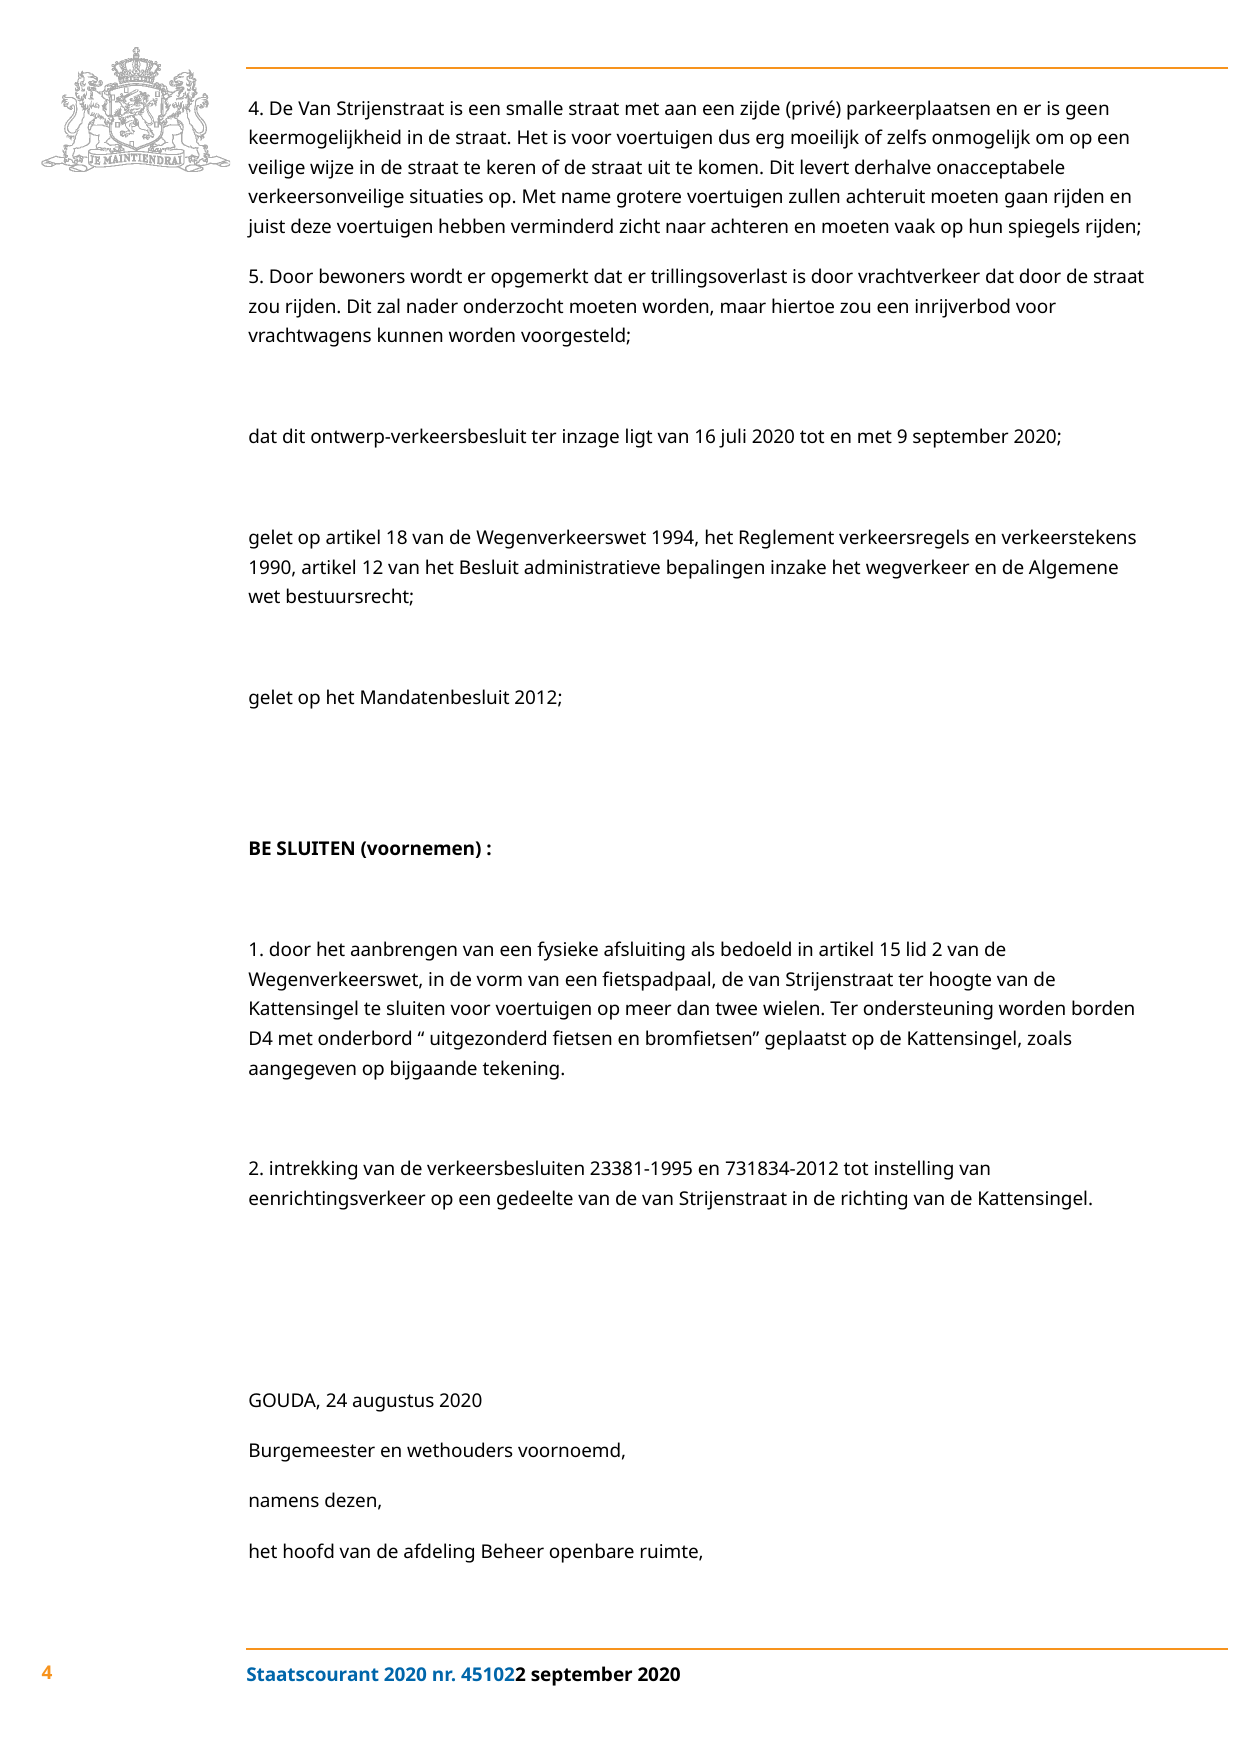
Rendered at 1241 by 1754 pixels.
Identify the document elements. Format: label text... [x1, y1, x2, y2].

text gelet op het Mandatenbesluit 2012; [248, 684, 1152, 710]
text GOUDA, 24 augustus 2020 [248, 1387, 1152, 1413]
text 5. Door bewoners wordt er opgemerkt dat er trillingsoverlast is door vrachtverkeer dat door de straat zou rijden. Dit zal nader onderzocht moeten worden, maar hiertoe zou een inrijverbod voor vrachtwagens kunnen worden voorgesteld; [248, 263, 1152, 348]
text 2. intrekking van de verkeersbesluiten 23381-1995 en 731834-2012 tot instelling van eenrichtingsverkeer op een gedeelte van de van Strijenstraat in de richting van de Kattensingel. [248, 1156, 1152, 1211]
text namens dezen, [248, 1488, 1152, 1513]
text gelet op artikel 18 van de Wegenverkeerswet 1994, het Reglement verkeersregels en verkeerstekens 1990, artikel 12 van het Besluit administratieve bepalingen inzake het wegverkeer en de Algemene wet bestuursrecht; [248, 524, 1152, 609]
text het hoofd van de afdeling Beheer openbare ruimte, [248, 1538, 1152, 1564]
text dat dit ontwerp-verkeersbesluit ter inzage ligt van 16 juli 2020 tot en met 9 september 2020; [248, 423, 1152, 449]
text BE SLUITEN (voornemen) : [248, 836, 1152, 861]
text 1. door het aanbrengen van een fysieke afsluiting als bedoeld in artikel 15 lid 2 van de Wegenverkeerswet, in de vorm van een fietspadpaal, de van Strijenstraat ter hoogte van de Kattensingel te sluiten voor voertuigen op meer dan twee wielen. Ter ondersteuning worden borden D4 met onderbord “ uitgezonderd fietsen en bromfietsen” geplaatst op de Kattensingel, zoals aangegeven op bijgaande tekening. [248, 936, 1152, 1081]
text 4. De Van Strijenstraat is een smalle straat met aan een zijde (privé) parkeerplaatsen en er is geen keermogelijkheid in de straat. Het is voor voertuigen dus erg moeilijk of zelfs onmogelijk om op een veilige wijze in de straat te keren of de straat uit te komen. Dit levert derhalve onacceptabele verkeersonveilige situaties op. Met name grotere voertuigen zullen achteruit moeten gaan rijden en juist deze voertuigen hebben verminderd zicht naar achteren en moeten vaak op hun spiegels rijden; [248, 95, 1152, 239]
picture [41, 47, 231, 172]
text Burgemeester en wethouders voornoemd, [248, 1437, 1152, 1463]
